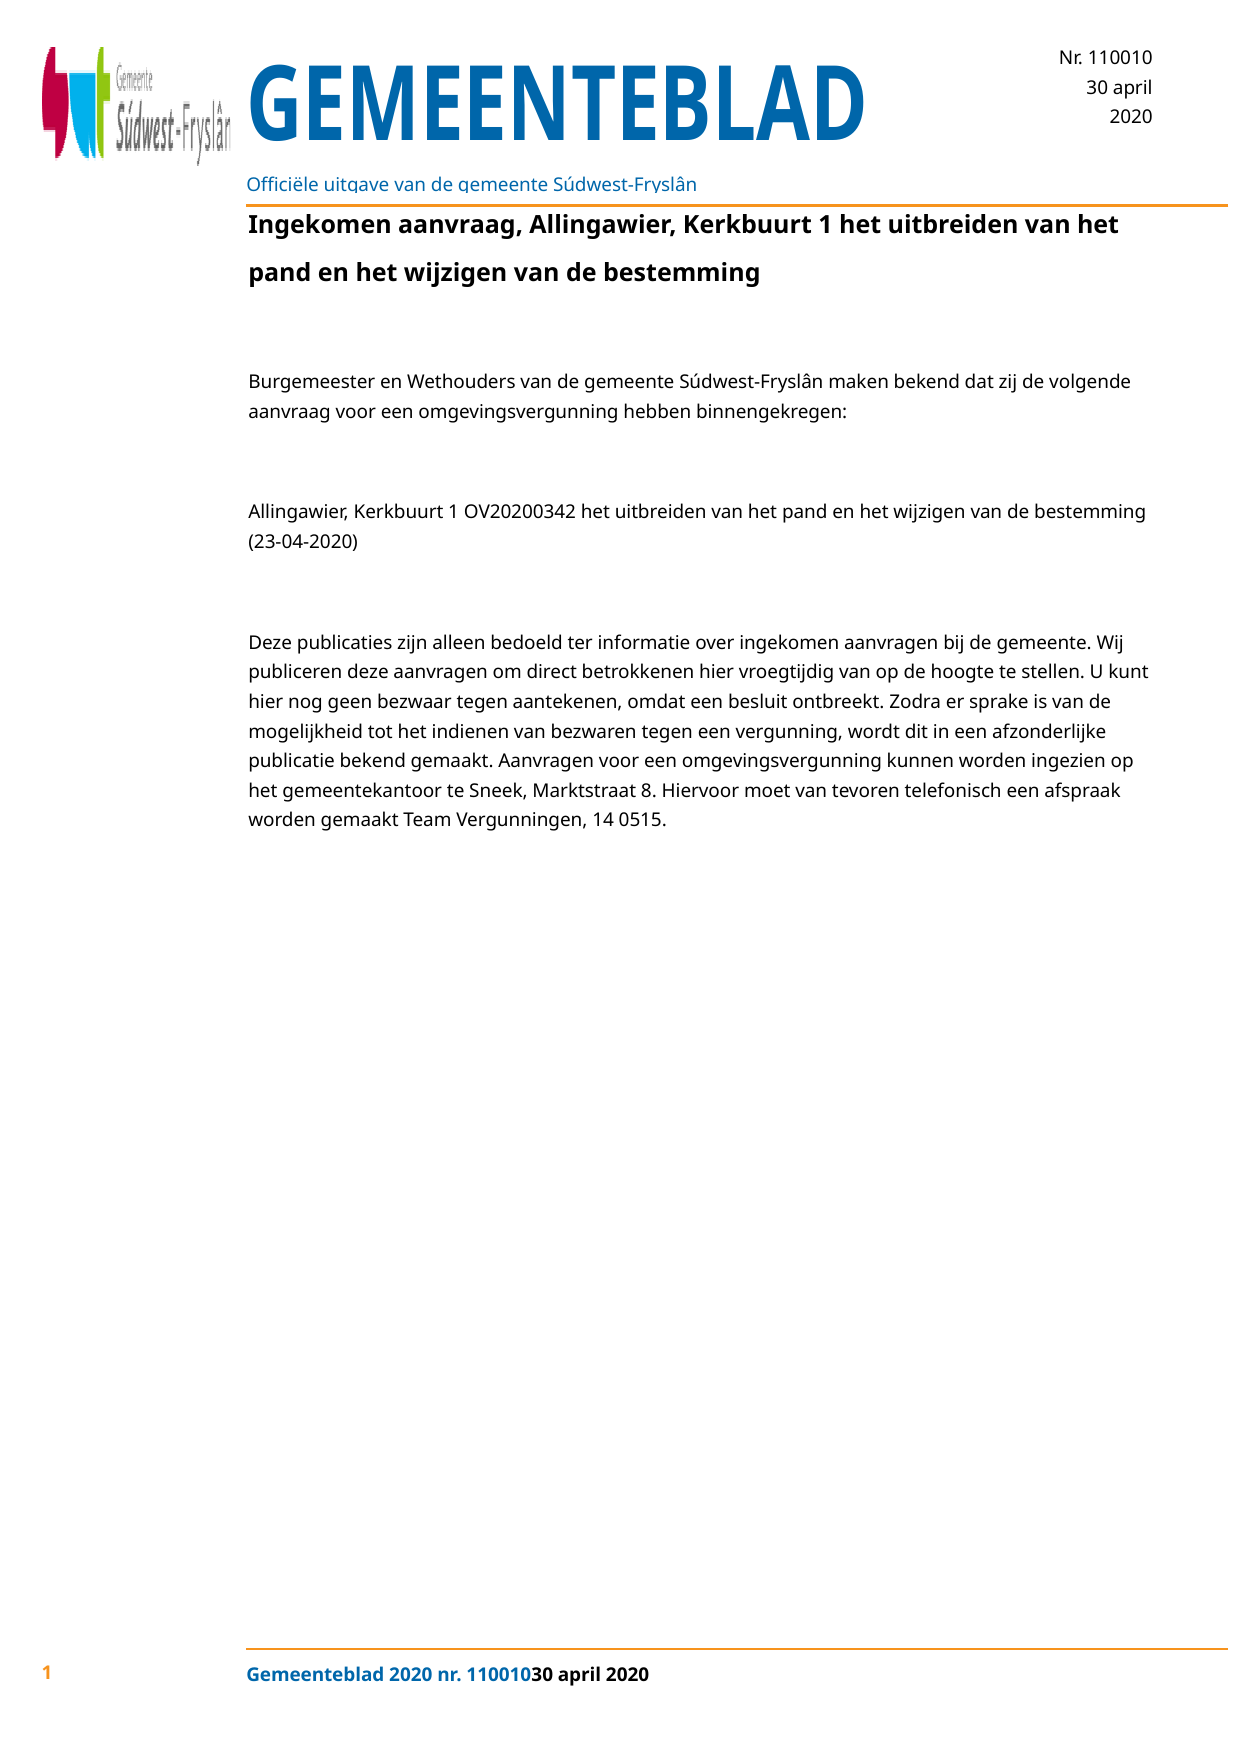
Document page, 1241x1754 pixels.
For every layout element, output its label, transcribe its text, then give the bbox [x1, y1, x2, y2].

text Ingekomen aanvraag, Allingawier, Kerkbuurt 1 het uitbreiden van het pand en het wijzigen van de bestemming [248, 207, 1152, 288]
text Burgemeester en Wethouders van de gemeente Súdwest-Fryslân maken bekend dat zij de volgende aanvraag voor een omgevingsvergunning hebben binnengekregen: [248, 368, 1152, 424]
text Allingawier, Kerkbuurt 1 OV20200342 het uitbreiden van het pand en het wijzigen van de bestemming (23-04-2020) [248, 499, 1152, 554]
picture [41, 47, 231, 172]
text Deze publicaties zijn alleen bedoeld ter informatie over ingekomen aanvragen bij de gemeente. Wij publiceren deze aanvragen om direct betrokkenen hier vroegtijdig van op de hoogte te stellen. U kunt hier nog geen bezwaar tegen aantekenen, omdat een besluit ontbreekt. Zodra er sprake is van de mogelijkheid tot het indienen van bezwaren tegen een vergunning, wordt dit in een afzonderlijke publicatie bekend gemaakt. Aanvragen voor een omgevingsvergunning kunnen worden ingezien op het gemeentekantoor te Sneek, Marktstraat 8. Hiervoor moet van tevoren telefonisch een afspraak worden gemaakt Team Vergunningen, 14 0515. [248, 629, 1152, 832]
